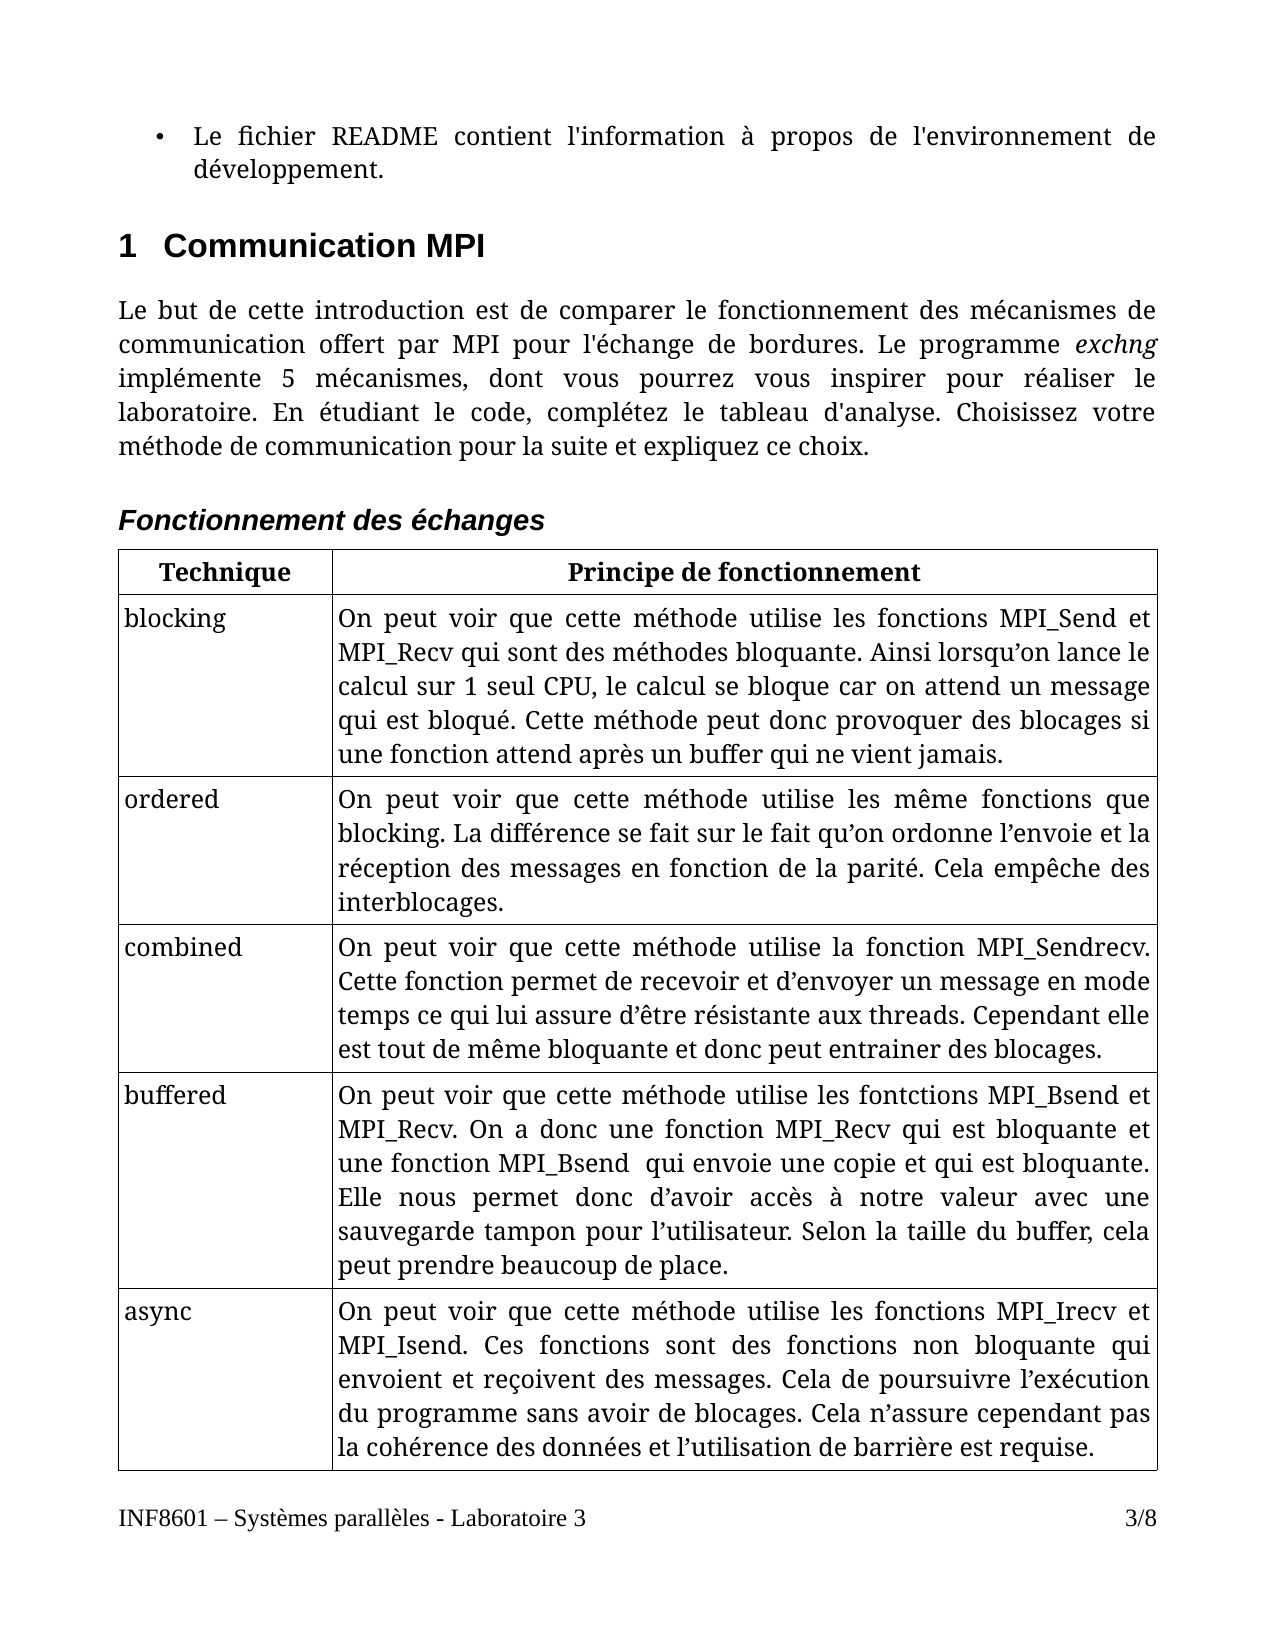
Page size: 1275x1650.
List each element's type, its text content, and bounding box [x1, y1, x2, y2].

list Le fichier README contient l'information à propos de l'environnement de développement. [156, 118, 1157, 186]
table_cell ordered [119, 777, 332, 924]
table_cell On peut voir que cette méthode utilise les fontctions MPI_Bsend et MPI_Recv. On a donc une fonction MPI_Recv qui est bloquante et une fonction MPI_Bsend qui envoie une copie et qui est bloquante. Elle nous permet donc d’avoir accès à notre valeur avec une sauvegarde tampon pour l’utilisateur. Selon la taille du buffer, cela peut prendre beaucoup de place. [333, 1073, 1157, 1288]
table_cell combined [119, 925, 332, 1072]
text Le but de cette introduction est de comparer le fonctionnement des mécanismes de communication offert par MPI pour l'échange de bordures. Le programme exchng implémente 5 mécanismes, dont vous pourrez vous inspirer pour réaliser le laboratoire. En étudiant le code, complétez le tableau d'analyse. Choisissez votre méthode de communication pour la suite et expliquez ce choix. [118, 292, 1157, 463]
table_cell async [119, 1289, 332, 1470]
table_cell On peut voir que cette méthode utilise les même fonctions que blocking. La différence se fait sur le fait qu’on ordonne l’envoie et la réception des messages en fonction de la parité. Cela empêche des interblocages. [333, 777, 1157, 924]
table_cell On peut voir que cette méthode utilise les fonctions MPI_Send et MPI_Recv qui sont des méthodes bloquante. Ainsi lorsqu’on lance le calcul sur 1 seul CPU, le calcul se bloque car on attend un message qui est bloqué. Cette méthode peut donc provoquer des blocages si une fonction attend après un buffer qui ne vient jamais. [333, 595, 1157, 776]
subtitle Communication MPI [118, 226, 1157, 265]
table_cell blocking [119, 595, 332, 776]
table_header Technique [119, 550, 332, 594]
table_cell On peut voir que cette méthode utilise les fonctions MPI_Irecv et MPI_Isend. Ces fonctions sont des fonctions non bloquante qui envoient et reçoivent des messages. Cela de poursuivre l’exécution du programme sans avoir de blocages. Cela n’assure cependant pas la cohérence des données et l’utilisation de barrière est requise. [333, 1289, 1157, 1470]
table_header Principe de fonctionnement [333, 550, 1157, 594]
table_cell On peut voir que cette méthode utilise la fonction MPI_Sendrecv. Cette fonction permet de recevoir et d’envoyer un message en mode temps ce qui lui assure d’être résistante aux threads. Cependant elle est tout de même bloquante et donc peut entrainer des blocages. [333, 925, 1157, 1072]
table_cell buffered [119, 1073, 332, 1288]
subtitle Fonctionnement des échanges [118, 503, 1157, 536]
